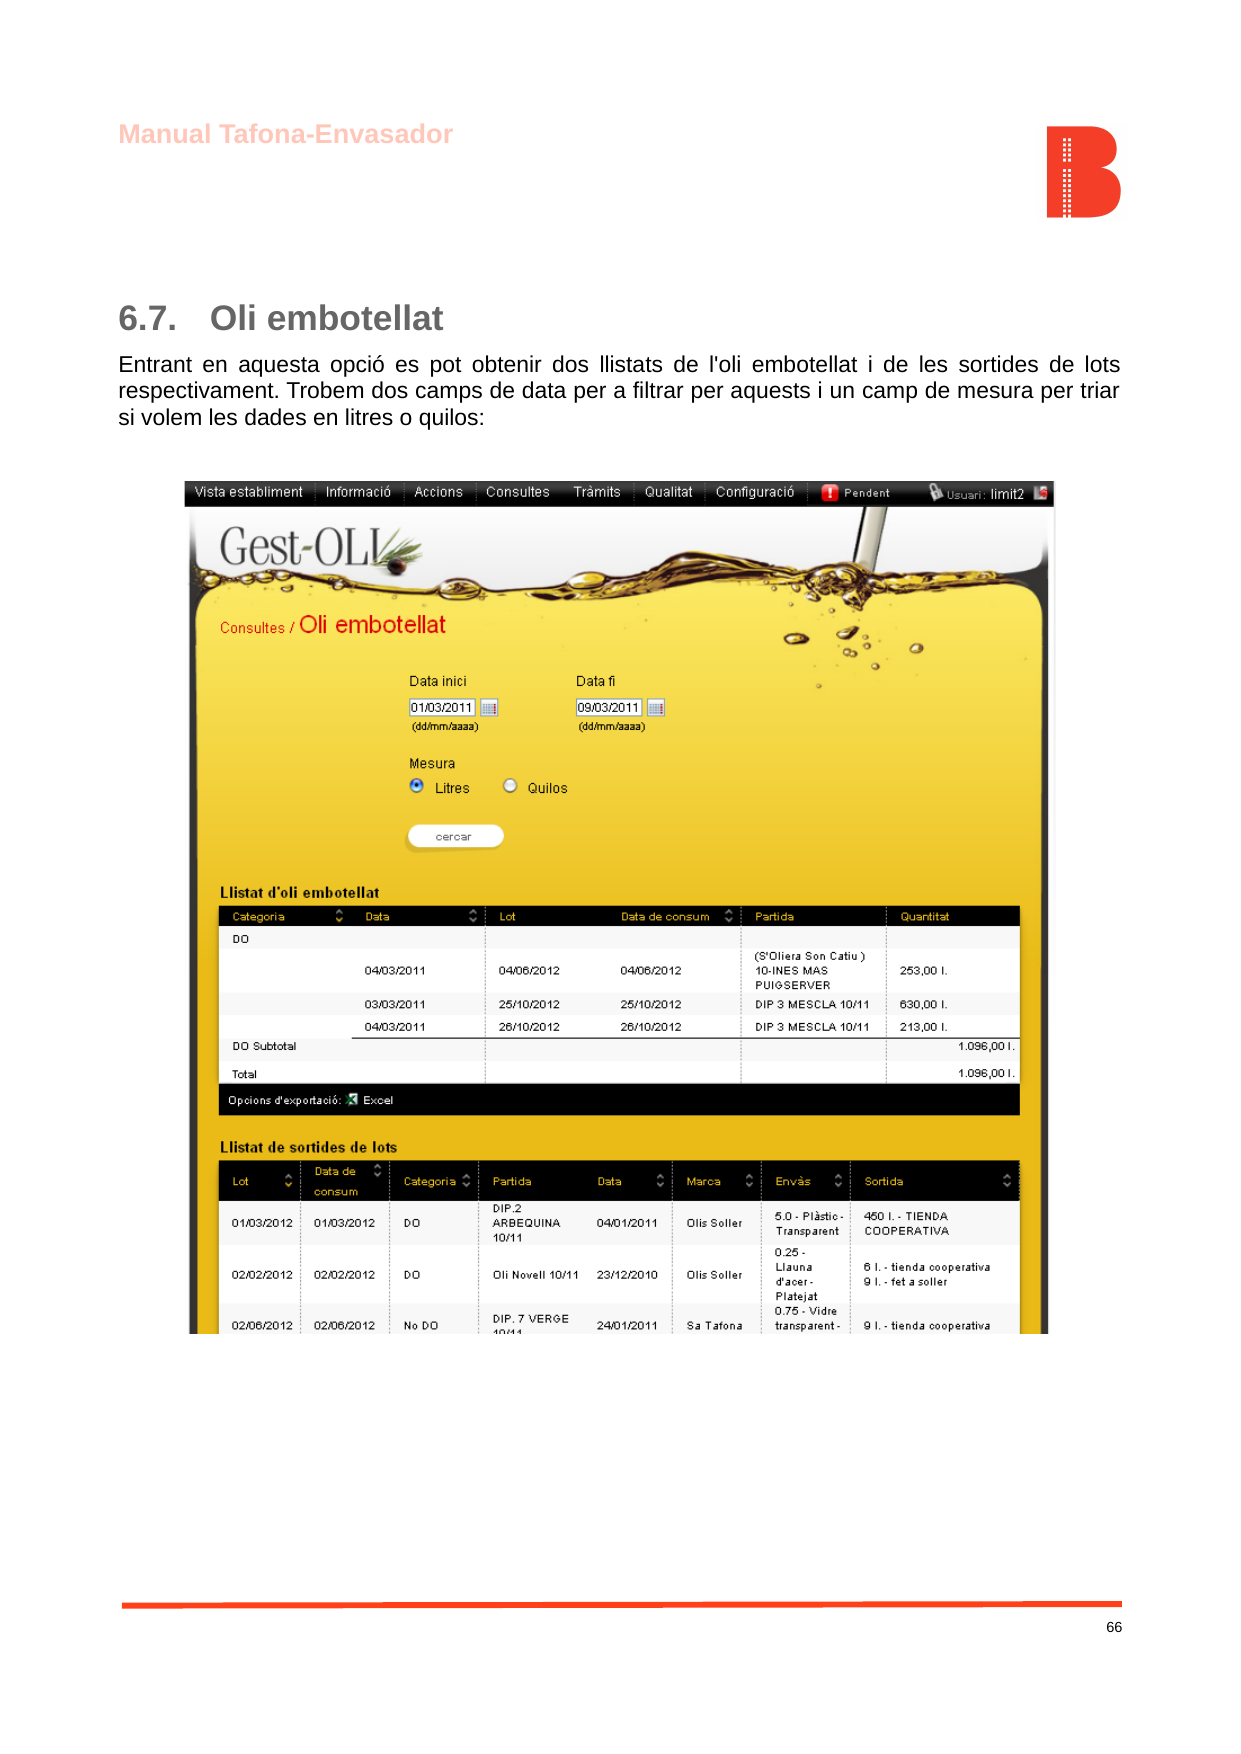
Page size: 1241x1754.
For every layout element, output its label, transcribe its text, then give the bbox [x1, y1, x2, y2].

subtitle Oli embotellat [118, 298, 1122, 338]
text Entrant en aquesta opció es pot obtenir dos llistats de l'oli embotellat i de les sortides de lots respectivament. Trobem dos camps de data per a filtrar per aquests i un camp de mesura per triar si volem les dades en litres o quilos: [118, 351, 1122, 430]
picture [1036, 124, 1130, 221]
picture [184, 481, 1056, 1334]
